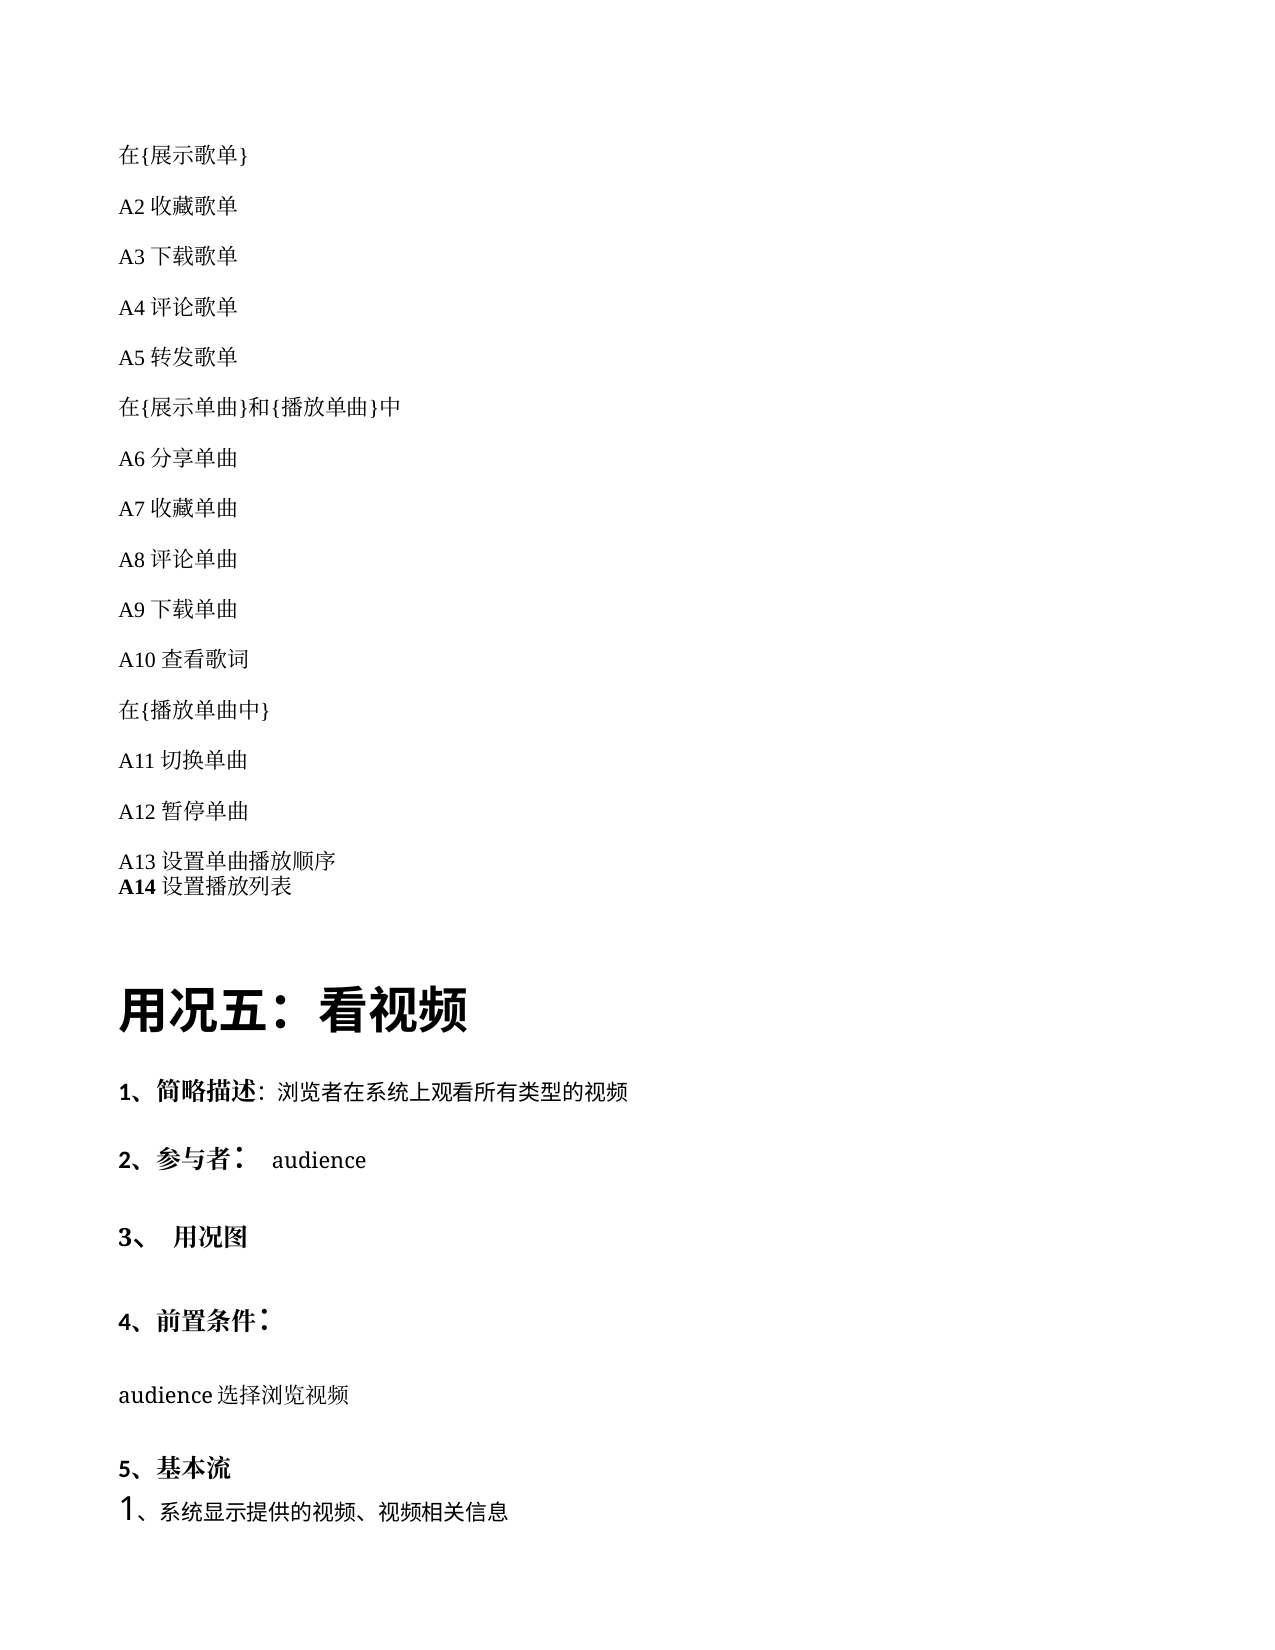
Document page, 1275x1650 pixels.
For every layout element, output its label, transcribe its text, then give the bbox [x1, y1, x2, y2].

text 用况五：看视频 [118, 971, 1157, 1043]
text 4、前置条件： [118, 1292, 1157, 1340]
text A12 暂停单曲 [118, 799, 1157, 824]
text A8 评论单曲 [118, 547, 1157, 572]
text A3 下载歌单 [118, 244, 1157, 269]
text A6 分享单曲 [118, 446, 1157, 471]
text audience选择浏览视频 [118, 1379, 1157, 1410]
text A2 收藏歌单 [118, 194, 1157, 219]
text 在{展示歌单} [118, 143, 1157, 168]
text 5、基本流 [118, 1448, 1157, 1484]
text A7 收藏单曲 [118, 496, 1157, 521]
text 3、 用况图 [118, 1208, 1157, 1256]
text 1、系统显示提供的视频、视频相关信息 [118, 1484, 1157, 1530]
text 在{播放单曲中} [118, 698, 1157, 723]
text A5 转发歌单 [118, 345, 1157, 370]
text A10 查看歌词 [118, 647, 1157, 673]
text A11 切换单曲 [118, 748, 1157, 773]
text A13 设置单曲播放顺序 [118, 849, 1157, 874]
text A14 设置播放列表 [118, 874, 1157, 899]
text A4 评论歌单 [118, 294, 1157, 320]
text 在{展示单曲}和{播放单曲}中 [118, 395, 1157, 421]
text A9 下载单曲 [118, 597, 1157, 622]
text 2、参与者： audience [118, 1130, 1157, 1178]
text 1、简略描述：浏览者在系统上观看所有类型的视频 [118, 1072, 1157, 1108]
